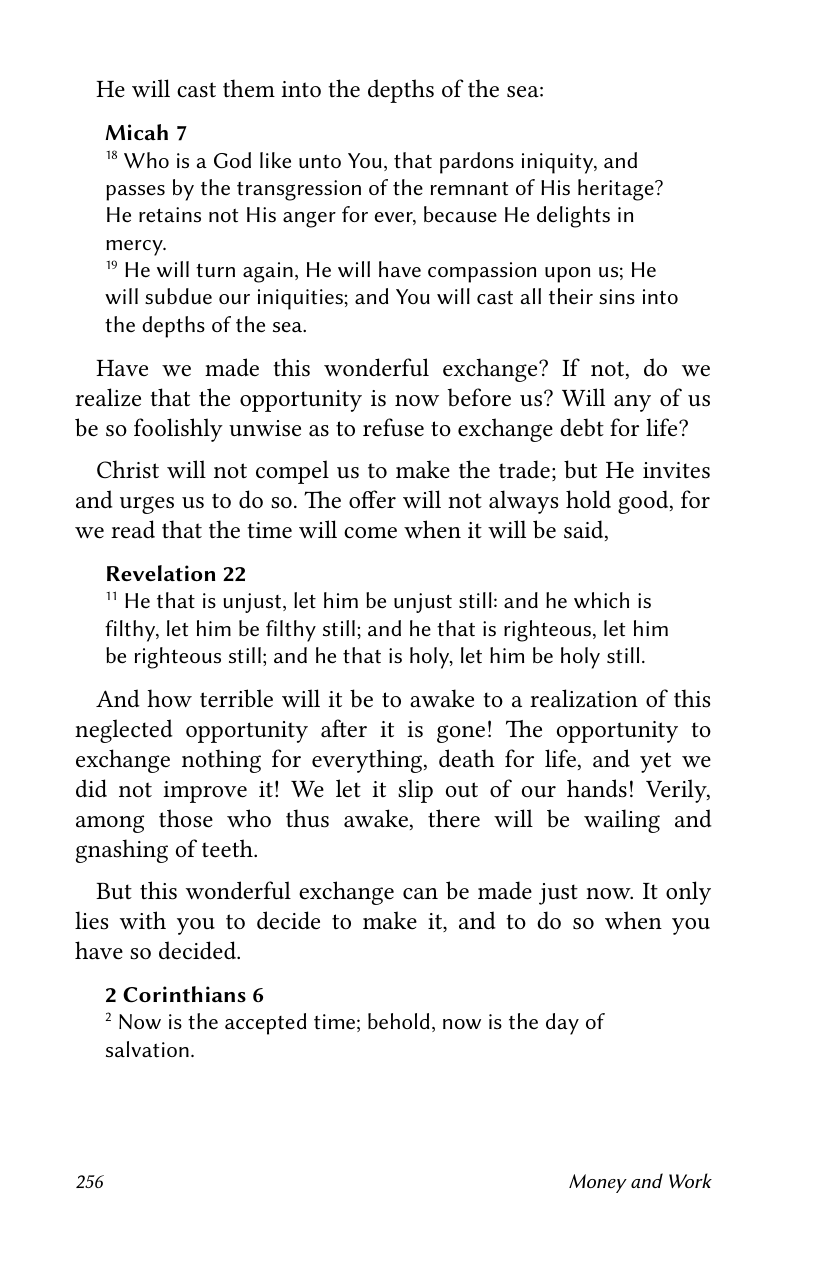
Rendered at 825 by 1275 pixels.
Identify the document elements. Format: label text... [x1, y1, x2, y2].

text 18 Who is a God like unto You, that pardons iniquity, and passes by the transgression of the remnant of His heritage? He retains not His anger for ever, because He delights in mercy. [105, 147, 682, 256]
text Revelation 22 [105, 561, 712, 587]
text Have we made this wonderful exchange? If not, do we realize that the opportunity is now before us? Will any of us be so foolishly unwise as to refuse to exchange debt for life? [75, 354, 712, 443]
text 19 He will turn again, He will have compassion upon us; He will subdue our iniquities; and You will cast all their sins into the depths of the sea. [105, 257, 682, 338]
text And how terrible will it be to awake to a realization of this neglected opportunity after it is gone! The opportunity to exchange nothing for everything, death for life, and yet we did not improve it! We let it slip out of our hands! Verily, among those who thus awake, there will be wailing and gnashing of teeth. [75, 686, 712, 863]
text He will cast them into the depths of the sea: [75, 75, 712, 103]
text 2 Corinthians 6 [105, 982, 712, 1008]
text Christ will not compel us to make the trade; but He invites and urges us to do so. The offer will not always hold good, for we read that the time will come when it will be said, [75, 456, 712, 544]
text 11 He that is unjust, let him be unjust still: and he which is filthy, let him be filthy still; and he that is righteous, let him be righteous still; and he that is holy, let him be holy still. [105, 588, 682, 669]
text 2 Now is the accepted time; behold, now is the day of salvation. [105, 1009, 682, 1063]
text Micah 7 [105, 120, 712, 146]
text But this wonderful exchange can be made just now. It only lies with you to decide to make it, and to do so when you have so decided. [75, 877, 712, 965]
